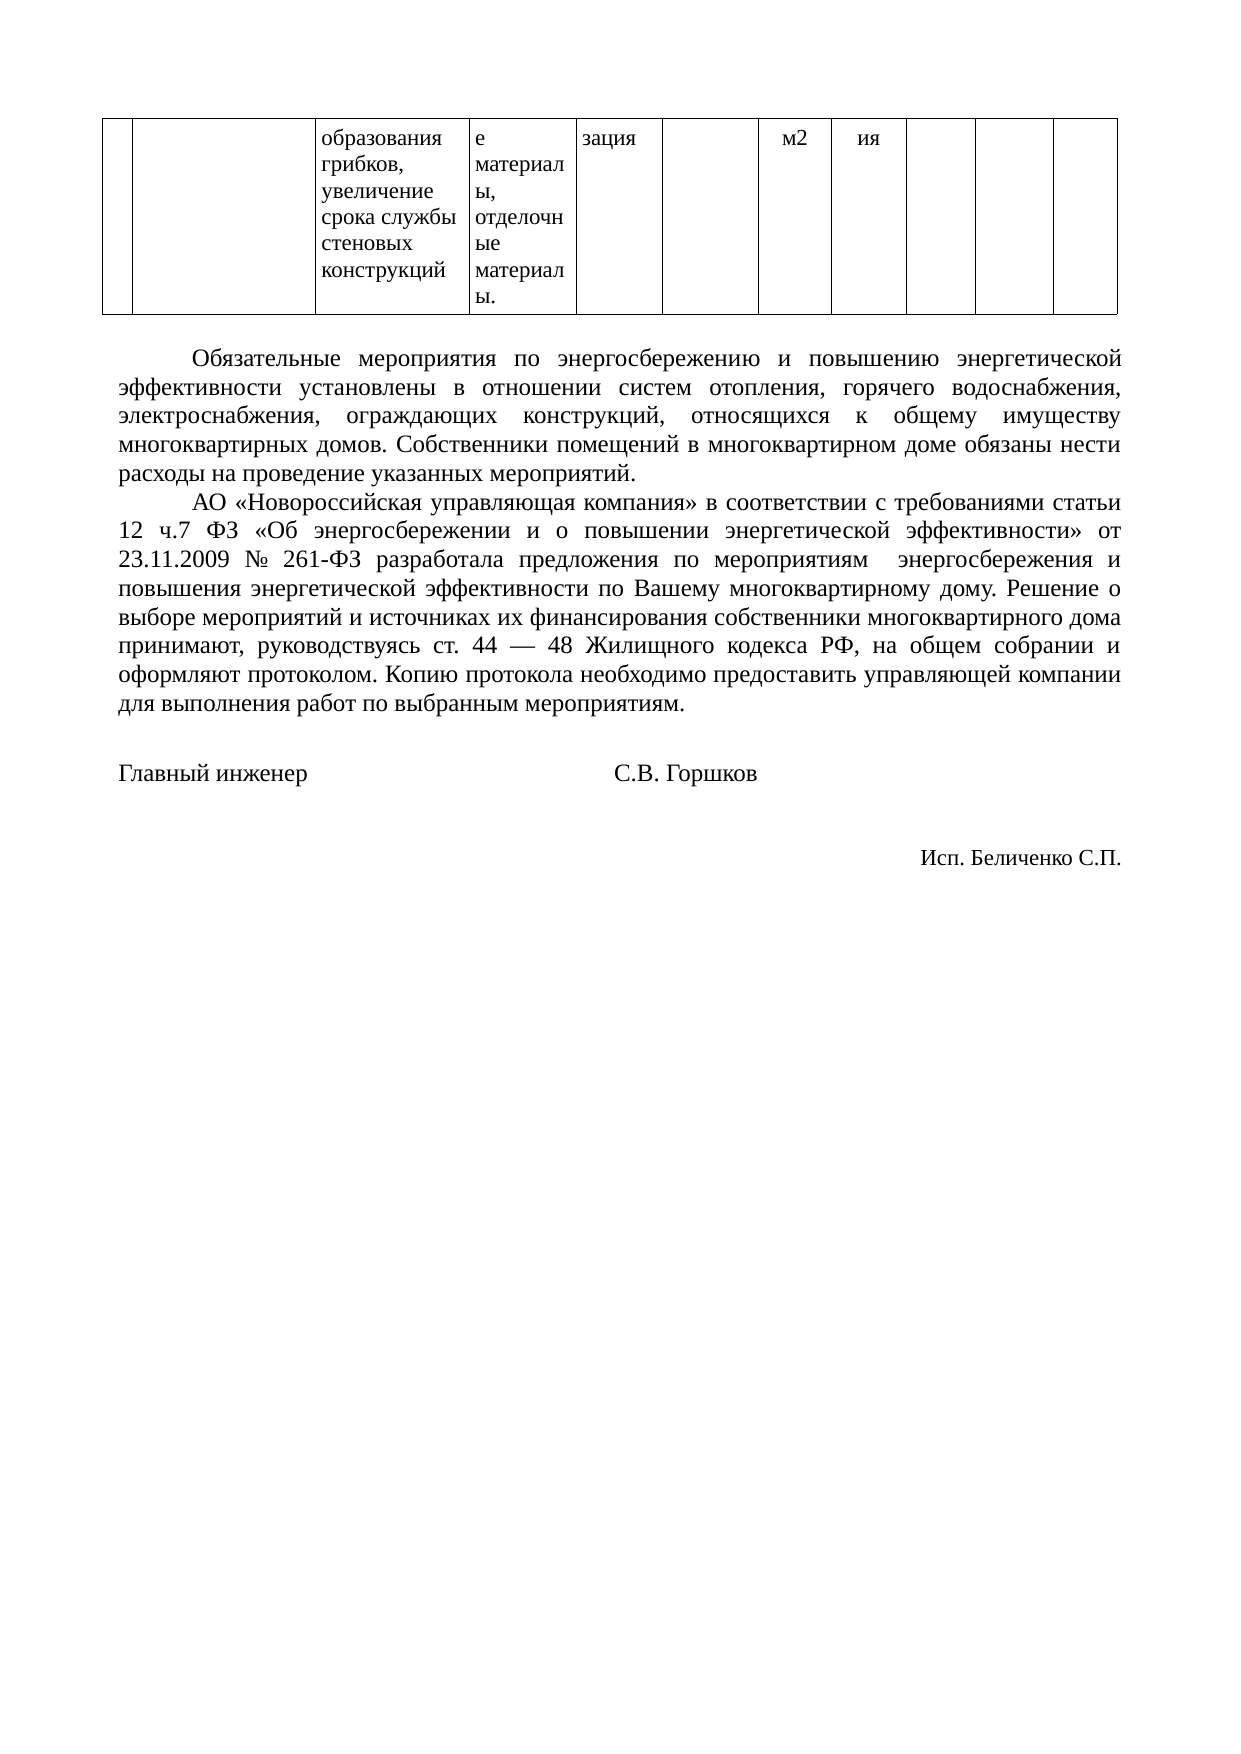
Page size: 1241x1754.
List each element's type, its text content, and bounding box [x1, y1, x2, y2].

table_cell зация [577, 119, 662, 314]
table_cell ия [832, 119, 906, 314]
table_cell [1054, 119, 1117, 314]
table_cell м2 [759, 119, 831, 314]
table_cell е материалы, отделочные материалы. [470, 119, 576, 314]
text Исп. Беличенко С.П. [118, 844, 1122, 871]
table_cell [133, 119, 315, 314]
text АО «Новороссийская управляющая компания» в соответствии с требованиями статьи 12 ч.7 ФЗ «Об энергосбережении и о повышении энергетической эффективности» от 23.11.2009 № 261-ФЗ разработала предложения по мероприятиям энергосбережения и повышения энергетической эффективности по Вашему многоквартирному дому. Решение о выборе мероприятий и источниках их финансирования собственники многоквартирного дома принимают, руководствуясь ст. 44 — 48 Жилищного кодекса РФ, на общем собрании и оформляют протоколом. Копию протокола необходимо предоставить управляющей компании для выполнения работ по выбранным мероприятиям. [118, 487, 1122, 717]
table_cell [976, 119, 1053, 314]
table_cell [1118, 118, 1122, 314]
text Главный инженер С.В. Горшков [118, 758, 1122, 787]
text Обязательные мероприятия по энергосбережению и повышению энергетической эффективности установлены в отношении систем отопления, горячего водоснабжения, электроснабжения, ограждающих конструкций, относящихся к общему имуществу многоквартирных домов. Собственники помещений в многоквартирном доме обязаны нести расходы на проведение указанных мероприятий. [118, 343, 1122, 487]
table_cell образования грибков, увеличение срока службы стеновых конструкций [316, 119, 469, 314]
table_cell [907, 119, 975, 314]
table_cell [663, 119, 758, 314]
table_cell [103, 119, 132, 314]
